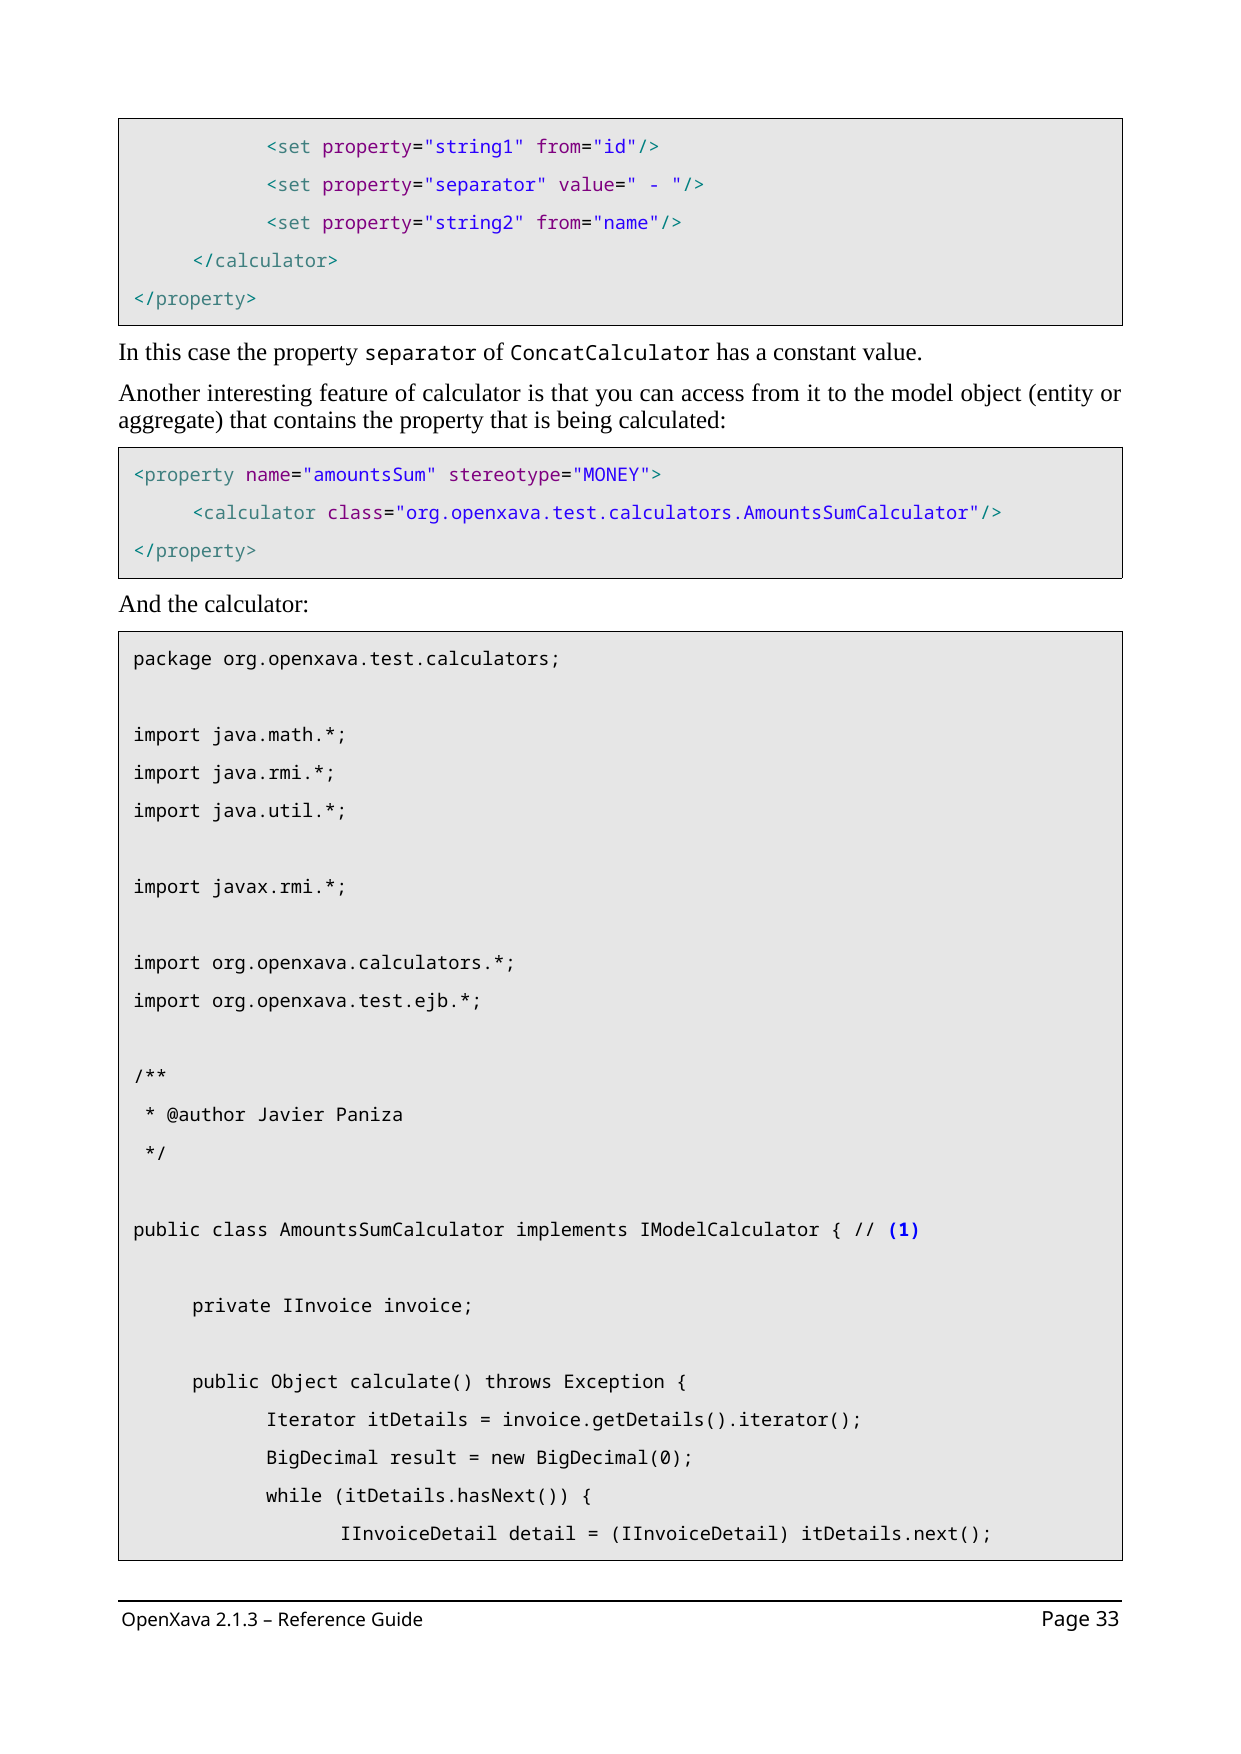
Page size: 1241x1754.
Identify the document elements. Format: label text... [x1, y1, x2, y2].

text <set property="string2" from="name"/> [119, 194, 1122, 232]
text </calculator> [119, 232, 1122, 270]
text BigDecimal result = new BigDecimal(0); [119, 1429, 1122, 1467]
text import java.math.*; [119, 707, 1122, 745]
text And the calculator: [118, 591, 1122, 618]
text Iterator itDetails = invoice.getDetails().iterator(); [119, 1391, 1122, 1429]
text public class AmountsSumCalculator implements IModelCalculator { // (1) [119, 1201, 1122, 1239]
text * @author Javier Paniza [119, 1087, 1122, 1125]
text import java.util.*; [119, 783, 1122, 821]
text import org.openxava.calculators.*; [119, 935, 1122, 973]
text <set property="separator" value=" - "/> [119, 156, 1122, 194]
text <property name="amountsSum" stereotype="MONEY"> [119, 448, 1122, 485]
text <set property="string1" from="id"/> [119, 119, 1122, 156]
text private IInvoice invoice; [119, 1277, 1122, 1315]
text while (itDetails.hasNext()) { [119, 1467, 1122, 1505]
text </property> [119, 270, 1122, 325]
text import javax.rmi.*; [119, 859, 1122, 897]
text public Object calculate() throws Exception { [119, 1353, 1122, 1391]
text <calculator class="org.openxava.test.calculators.AmountsSumCalculator"/> [119, 485, 1122, 523]
text import java.rmi.*; [119, 745, 1122, 783]
text IInvoiceDetail detail = (IInvoiceDetail) itDetails.next(); [119, 1505, 1122, 1560]
text */ [119, 1125, 1122, 1163]
text In this case the property separator of ConcatCalculator has a constant value. [118, 338, 1122, 366]
text package org.openxava.test.calculators; [119, 632, 1122, 669]
text Another interesting feature of calculator is that you can access from it to the model object (entity or aggregate) that contains the property that is being calculated: [118, 379, 1122, 434]
text </property> [119, 523, 1122, 578]
text import org.openxava.test.ejb.*; [119, 973, 1122, 1011]
text /** [119, 1049, 1122, 1087]
